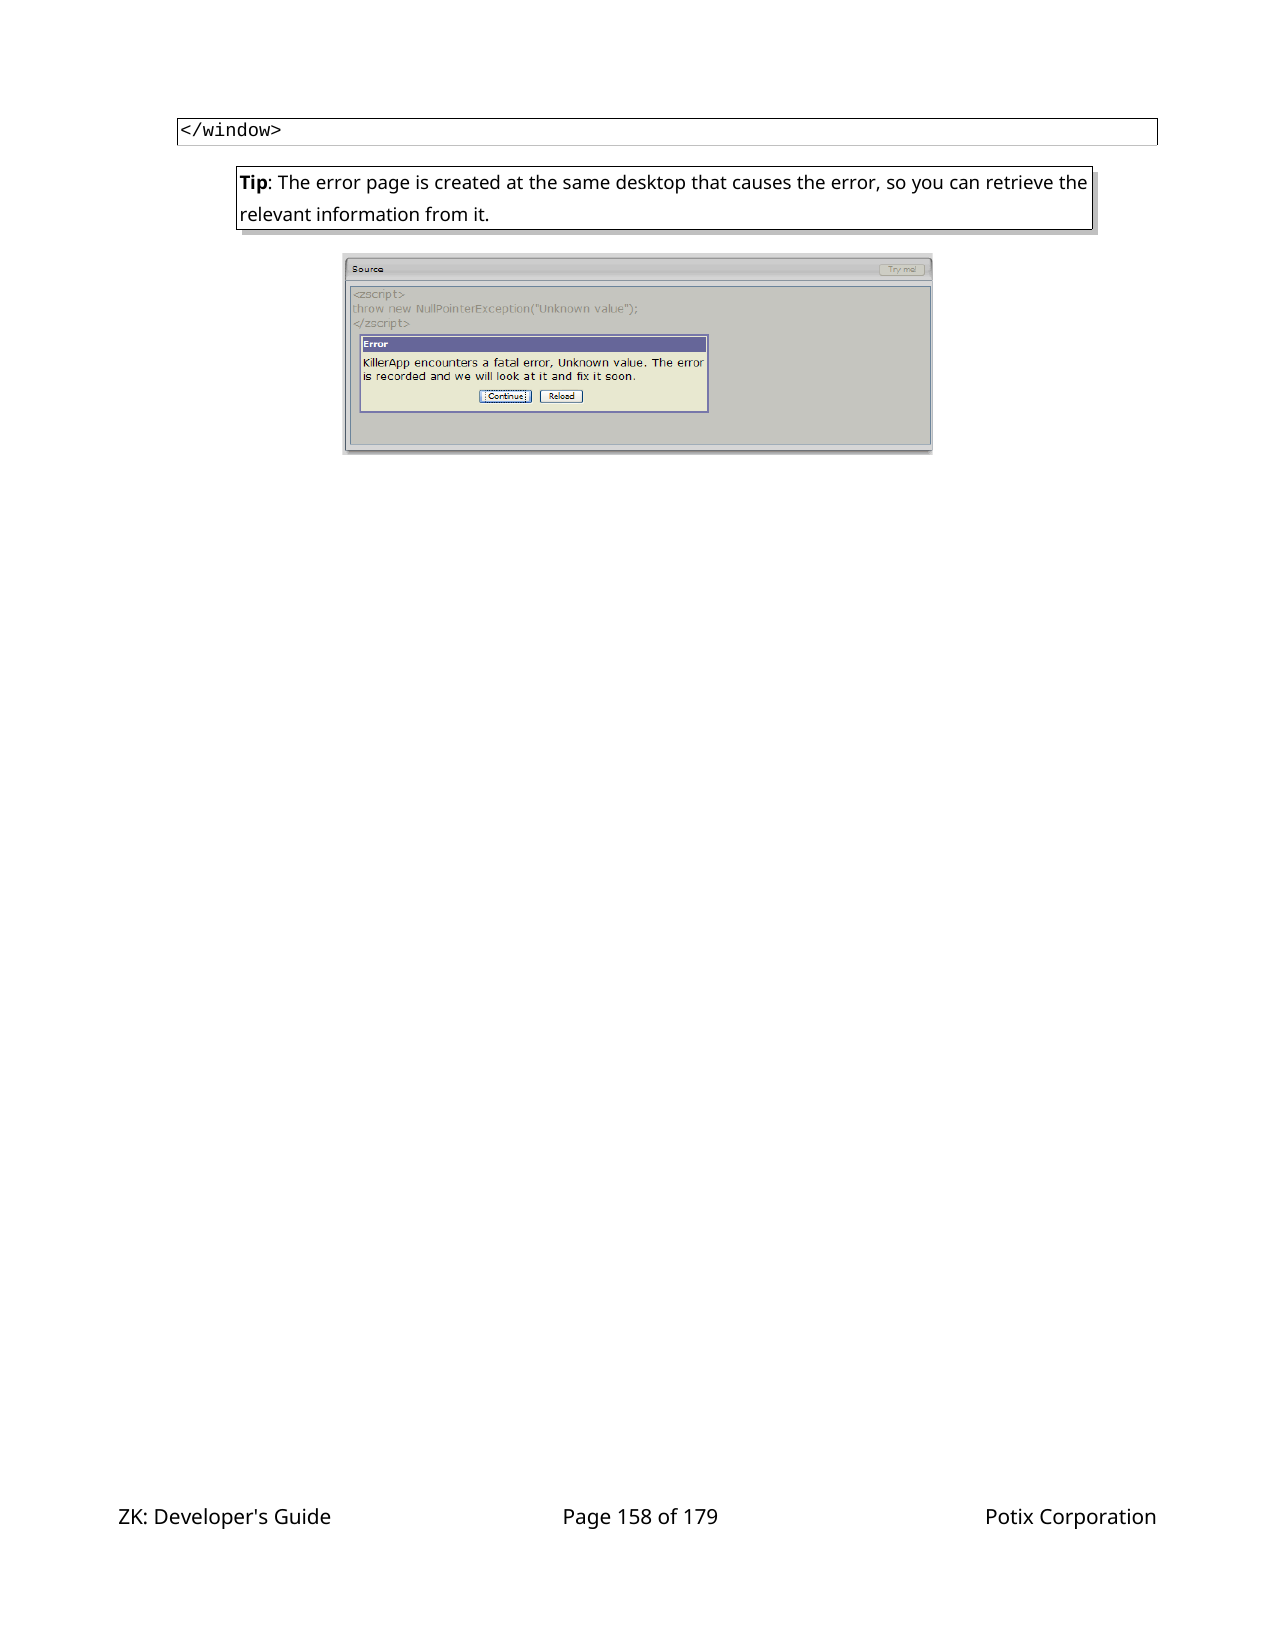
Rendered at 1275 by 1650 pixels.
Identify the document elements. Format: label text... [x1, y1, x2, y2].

picture [342, 253, 933, 455]
text Tip: The error page is created at the same desktop that causes the error, so you can retrieve the relevant information from it. [237, 167, 1092, 229]
text </window> [178, 119, 1157, 145]
